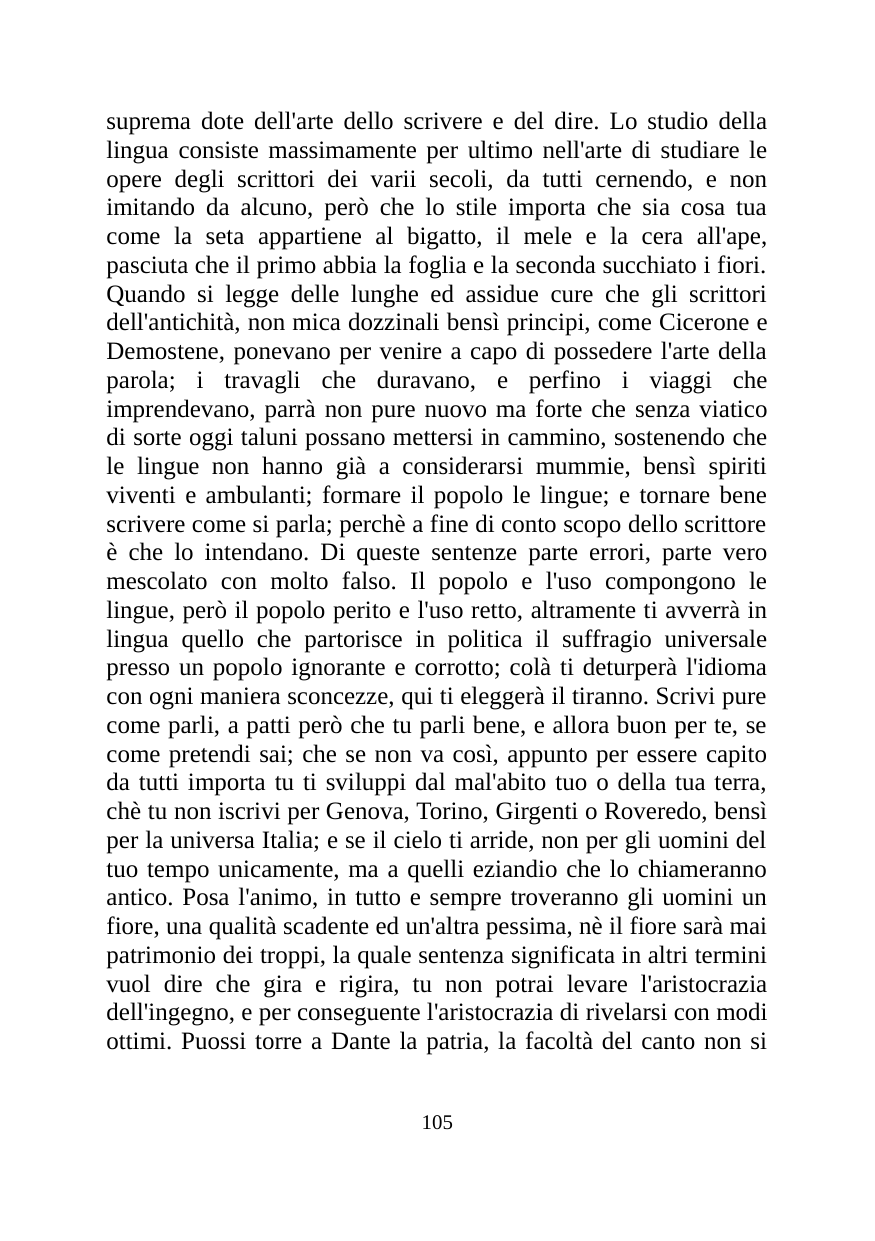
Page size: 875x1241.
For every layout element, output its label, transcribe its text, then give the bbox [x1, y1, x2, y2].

text suprema dote dell'arte dello scrivere e del dire. Lo studio della lingua consiste massimamente per ultimo nell'arte di studiare le opere degli scrittori dei varii secoli, da tutti cernendo, e non imitando da alcuno, però che lo stile importa che sia cosa tua come la seta appartiene al bigatto, il mele e la cera all'ape, pasciuta che il primo abbia la foglia e la seconda succhiato i fiori. Quando si legge delle lunghe ed assidue cure che gli scrittori dell'antichità, non mica dozzinali bensì principi, come Cicerone e Demostene, ponevano per venire a capo di possedere l'arte della parola; i travagli che duravano, e perfino i viaggi che imprendevano, parrà non pure nuovo ma forte che senza viatico di sorte oggi taluni possano mettersi in cammino, sostenendo che le lingue non hanno già a considerarsi mummie, bensì spiriti viventi e ambulanti; formare il popolo le lingue; e tornare bene scrivere come si parla; perchè a fine di conto scopo dello scrittore è che lo intendano. Di queste sentenze parte errori, parte vero mescolato con molto falso. Il popolo e l'uso compongono le lingue, però il popolo perito e l'uso retto, altramente ti avverrà in lingua quello che partorisce in politica il suffragio universale presso un popolo ignorante e corrotto; colà ti deturperà l'idioma con ogni maniera sconcezze, qui ti eleggerà il tiranno. Scrivi pure come parli, a patti però che tu parli bene, e allora buon per te, se come pretendi sai; che se non va così, appunto per essere capito da tutti importa tu ti sviluppi dal mal'abito tuo o della tua terra, chè tu non iscrivi per Genova, Torino, Girgenti o Roveredo, bensì per la universa Italia; e se il cielo ti arride, non per gli uomini del tuo tempo unicamente, ma a quelli eziandio che lo chiameranno antico. Posa l'animo, in tutto e sempre troveranno gli uomini un fiore, una qualità scadente ed un'altra pessima, nè il fiore sarà mai patrimonio dei troppi, la quale sentenza significata in altri termini vuol dire che gira e rigira, tu non potrai levare l'aristocrazia dell'ingegno, e per conseguente l'aristocrazia di rivelarsi con modi ottimi. Puossi torre a Dante la patria, la facoltà del canto non si [106, 106, 768, 1055]
